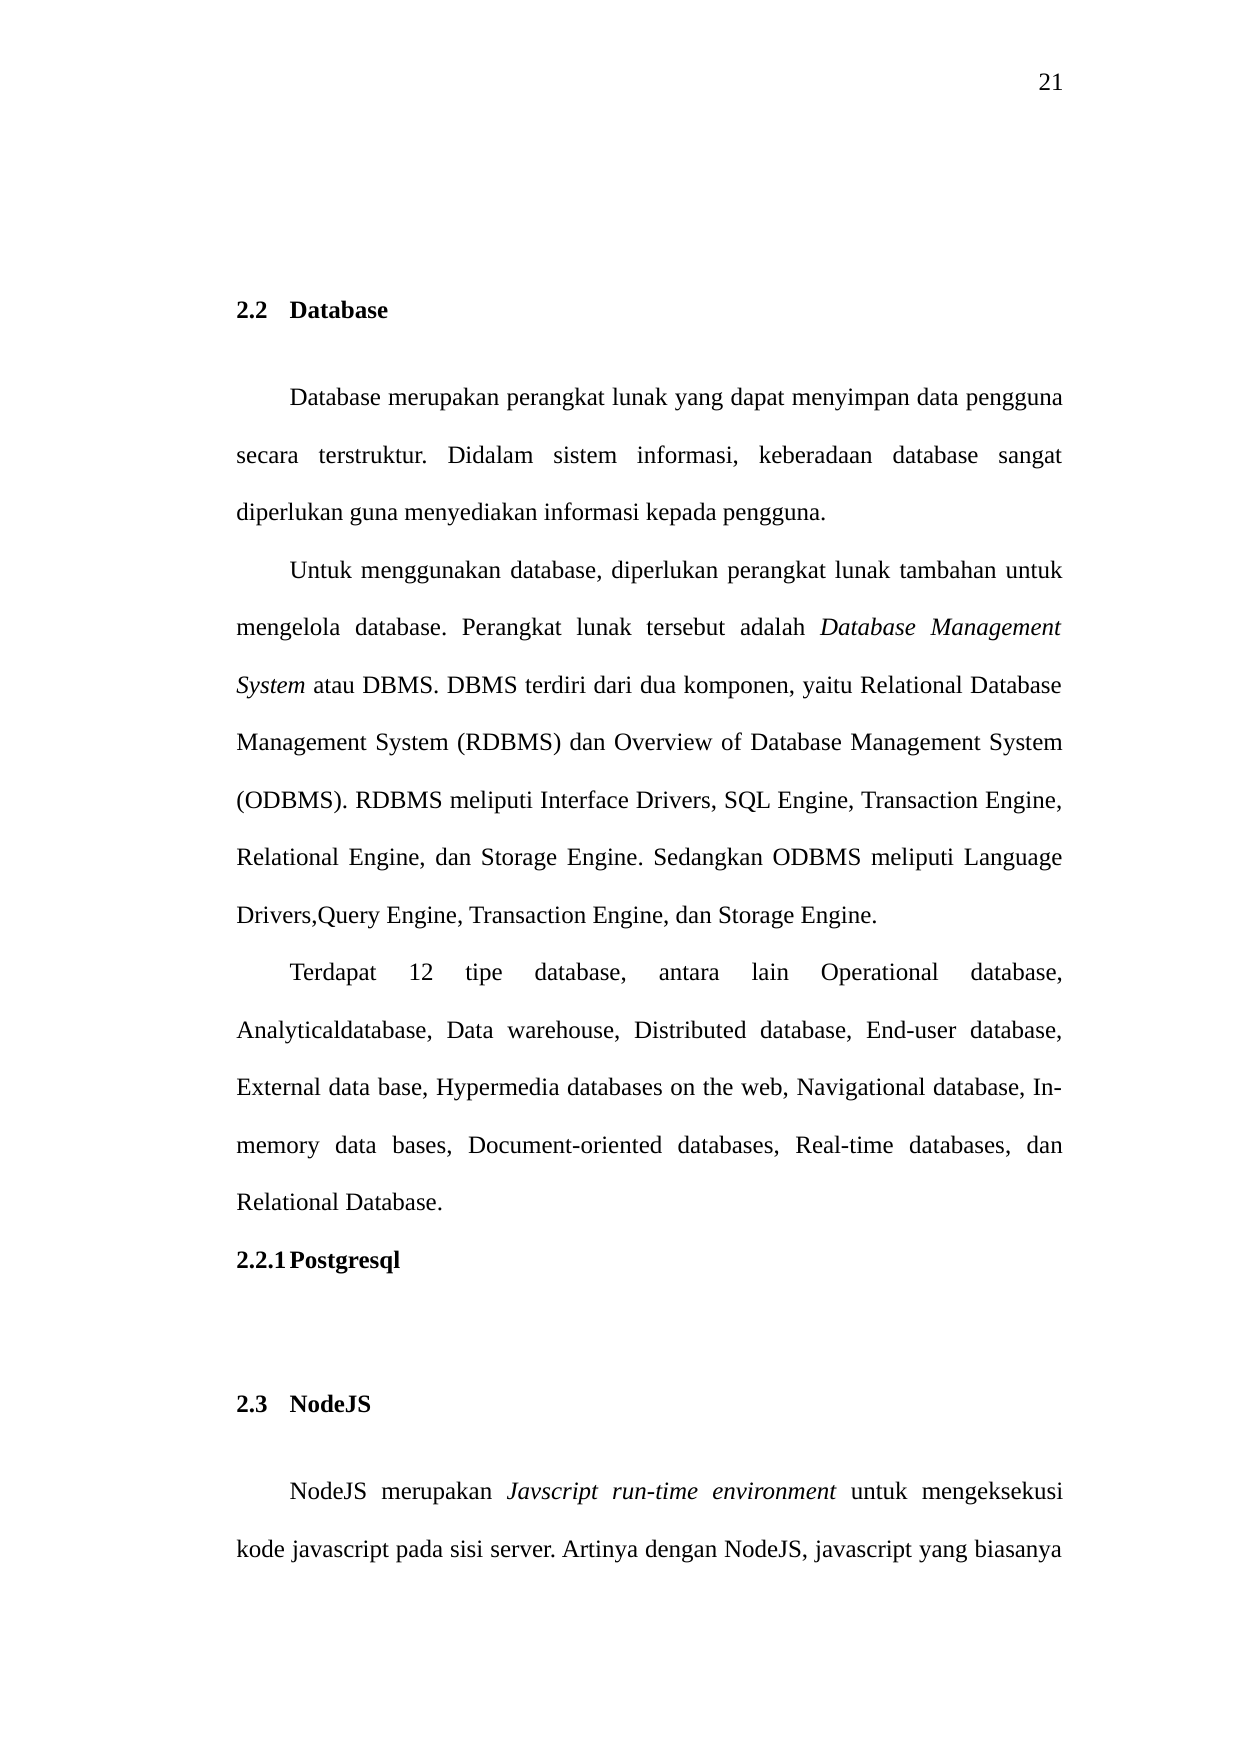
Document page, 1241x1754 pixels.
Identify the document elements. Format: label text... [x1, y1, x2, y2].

text Database merupakan perangkat lunak yang dapat menyimpan data pengguna secara terstruktur. Didalam sistem informasi, keberadaan database sangat diperlukan guna menyediakan informasi kepada pengguna. [236, 382, 1063, 526]
text Terdapat 12 tipe database, antara lain Operational database, Analyticaldatabase, Data warehouse, Distributed database, End-user database, External data base, Hypermedia databases on the web, Navigational database, In-memory data bases, Document-oriented databases, Real-time databases, dan Relational Database. [236, 957, 1063, 1216]
text NodeJS merupakan Javscript run-time environment untuk mengeksekusi kode javascript pada sisi server. Artinya dengan NodeJS, javascript yang biasanya [236, 1476, 1063, 1562]
text Untuk menggunakan database, diperlukan perangkat lunak tambahan untuk mengelola database. Perangkat lunak tersebut adalah Database Management System atau DBMS. DBMS terdiri dari dua komponen, yaitu Relational Database Management System (RDBMS) dan Overview of Database Management System (ODBMS). RDBMS meliputi Interface Drivers, SQL Engine, Transaction Engine, Relational Engine, dan Storage Engine. Sedangkan ODBMS meliputi Language Drivers,Query Engine, Transaction Engine, dan Storage Engine. [236, 555, 1063, 928]
subtitle 2.3 NodeJS [236, 1389, 1063, 1418]
subtitle 2.2.1 Postgresql [236, 1245, 1063, 1273]
subtitle 2.2 Database [236, 295, 1063, 324]
